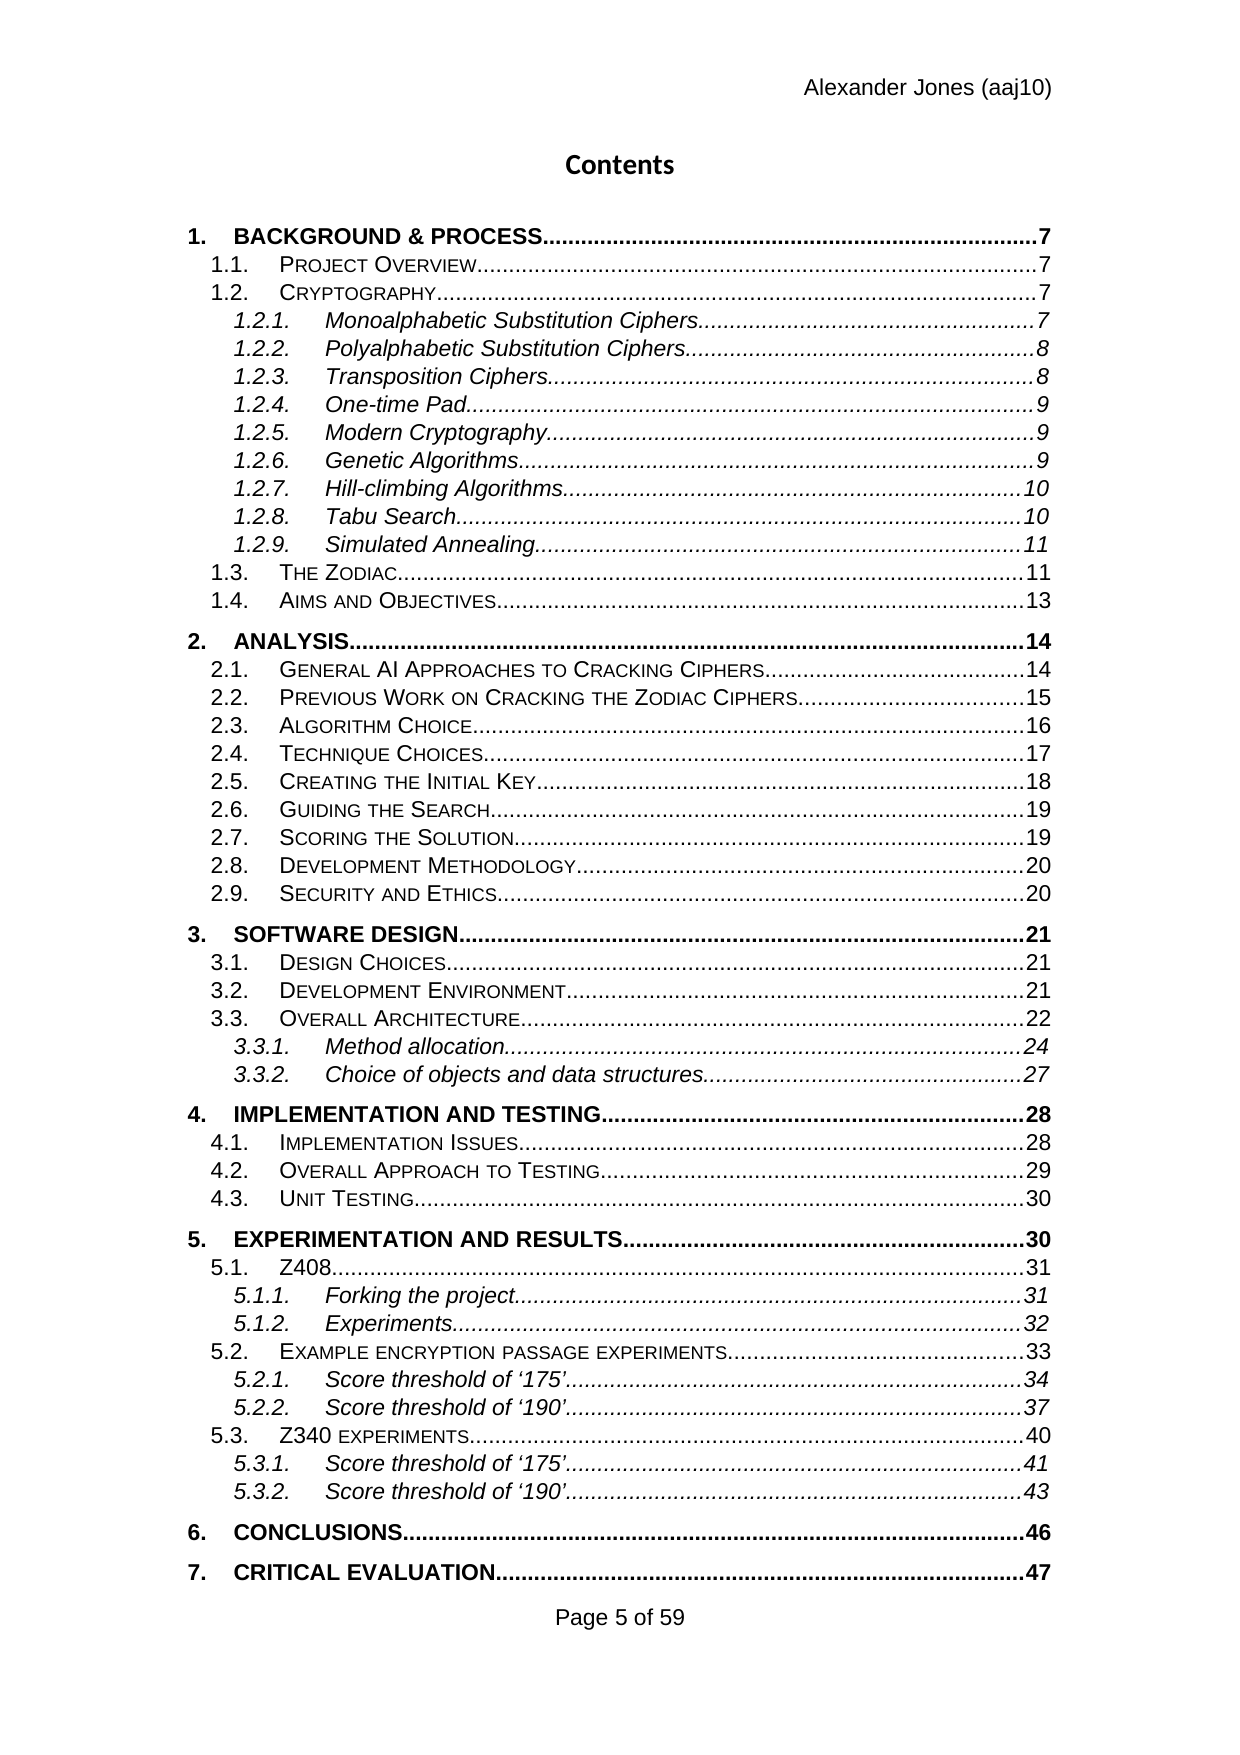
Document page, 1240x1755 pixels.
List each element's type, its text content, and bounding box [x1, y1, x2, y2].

text 1.2.4. One-time Pad 9 [233, 390, 1052, 418]
text 5.3. Z340 experiments 40 [210, 1421, 1052, 1449]
text 7. Critical Evaluation 47 [187, 1558, 1052, 1586]
text 2.8. Development Methodology 20 [210, 851, 1052, 879]
text 1.2.6. Genetic Algorithms 9 [233, 446, 1052, 474]
text 5. Experimentation and Results 30 [187, 1225, 1052, 1253]
text 1. Background & Process 7 [187, 222, 1052, 250]
text 1.2.7. Hill-climbing Algorithms 10 [233, 474, 1052, 502]
text 5.1.1. Forking the project 31 [233, 1281, 1052, 1309]
text 2.3. Algorithm Choice 16 [210, 711, 1052, 739]
text 3.3.2. Choice of objects and data structures 27 [233, 1060, 1052, 1088]
text 2.4. Technique Choices 17 [210, 739, 1052, 767]
text 3.1. Design Choices 21 [210, 948, 1052, 976]
text 4.1. Implementation Issues 28 [210, 1128, 1052, 1156]
text Contents [187, 146, 1052, 182]
text 1.2.2. Polyalphabetic Substitution Ciphers 8 [233, 334, 1052, 362]
text 4.2. Overall Approach to Testing 29 [210, 1156, 1052, 1184]
text 5.3.2. Score threshold of ‘190’ 43 [233, 1477, 1052, 1505]
text 4. Implementation and Testing 28 [187, 1100, 1052, 1128]
text 1.2.8. Tabu Search 10 [233, 502, 1052, 531]
text 2.5. Creating the Initial Key 18 [210, 767, 1052, 795]
text 5.1.2. Experiments 32 [233, 1309, 1052, 1337]
text 1.2.3. Transposition Ciphers 8 [233, 362, 1052, 390]
text 3.2. Development Environment 21 [210, 976, 1052, 1004]
text 2.2. Previous Work on Cracking the Zodiac Ciphers 15 [210, 683, 1052, 711]
text 6. Conclusions 46 [187, 1518, 1052, 1546]
text 5.2.2. Score threshold of ‘190’ 37 [233, 1393, 1052, 1421]
text 3.3.1. Method allocation 24 [233, 1032, 1052, 1060]
text 1.2. Cryptography 7 [210, 278, 1052, 306]
text 4.3. Unit Testing 30 [210, 1184, 1052, 1212]
text 2.1. General AI Approaches to Cracking Ciphers 14 [210, 655, 1052, 683]
text 5.1. Z408 31 [210, 1253, 1052, 1281]
text 1.3. The Zodiac 11 [210, 558, 1052, 587]
text 3.3. Overall Architecture 22 [210, 1004, 1052, 1032]
text 5.2. Example encryption passage experiments 33 [210, 1337, 1052, 1365]
text 1.4. Aims and Objectives 13 [210, 587, 1052, 614]
text 1.1. Project Overview 7 [210, 250, 1052, 278]
text 3. Software Design 21 [187, 920, 1052, 948]
text 2. Analysis 14 [187, 627, 1052, 655]
text 1.2.9. Simulated Annealing 11 [233, 531, 1052, 558]
text 1.2.1. Monoalphabetic Substitution Ciphers 7 [233, 306, 1052, 334]
text 5.3.1. Score threshold of ‘175’ 41 [233, 1449, 1052, 1477]
text 2.6. Guiding the Search 19 [210, 795, 1052, 823]
text 2.9. Security and Ethics 20 [210, 879, 1052, 907]
text 5.2.1. Score threshold of ‘175’ 34 [233, 1365, 1052, 1393]
text 2.7. Scoring the Solution 19 [210, 823, 1052, 851]
text 1.2.5. Modern Cryptography 9 [233, 418, 1052, 446]
